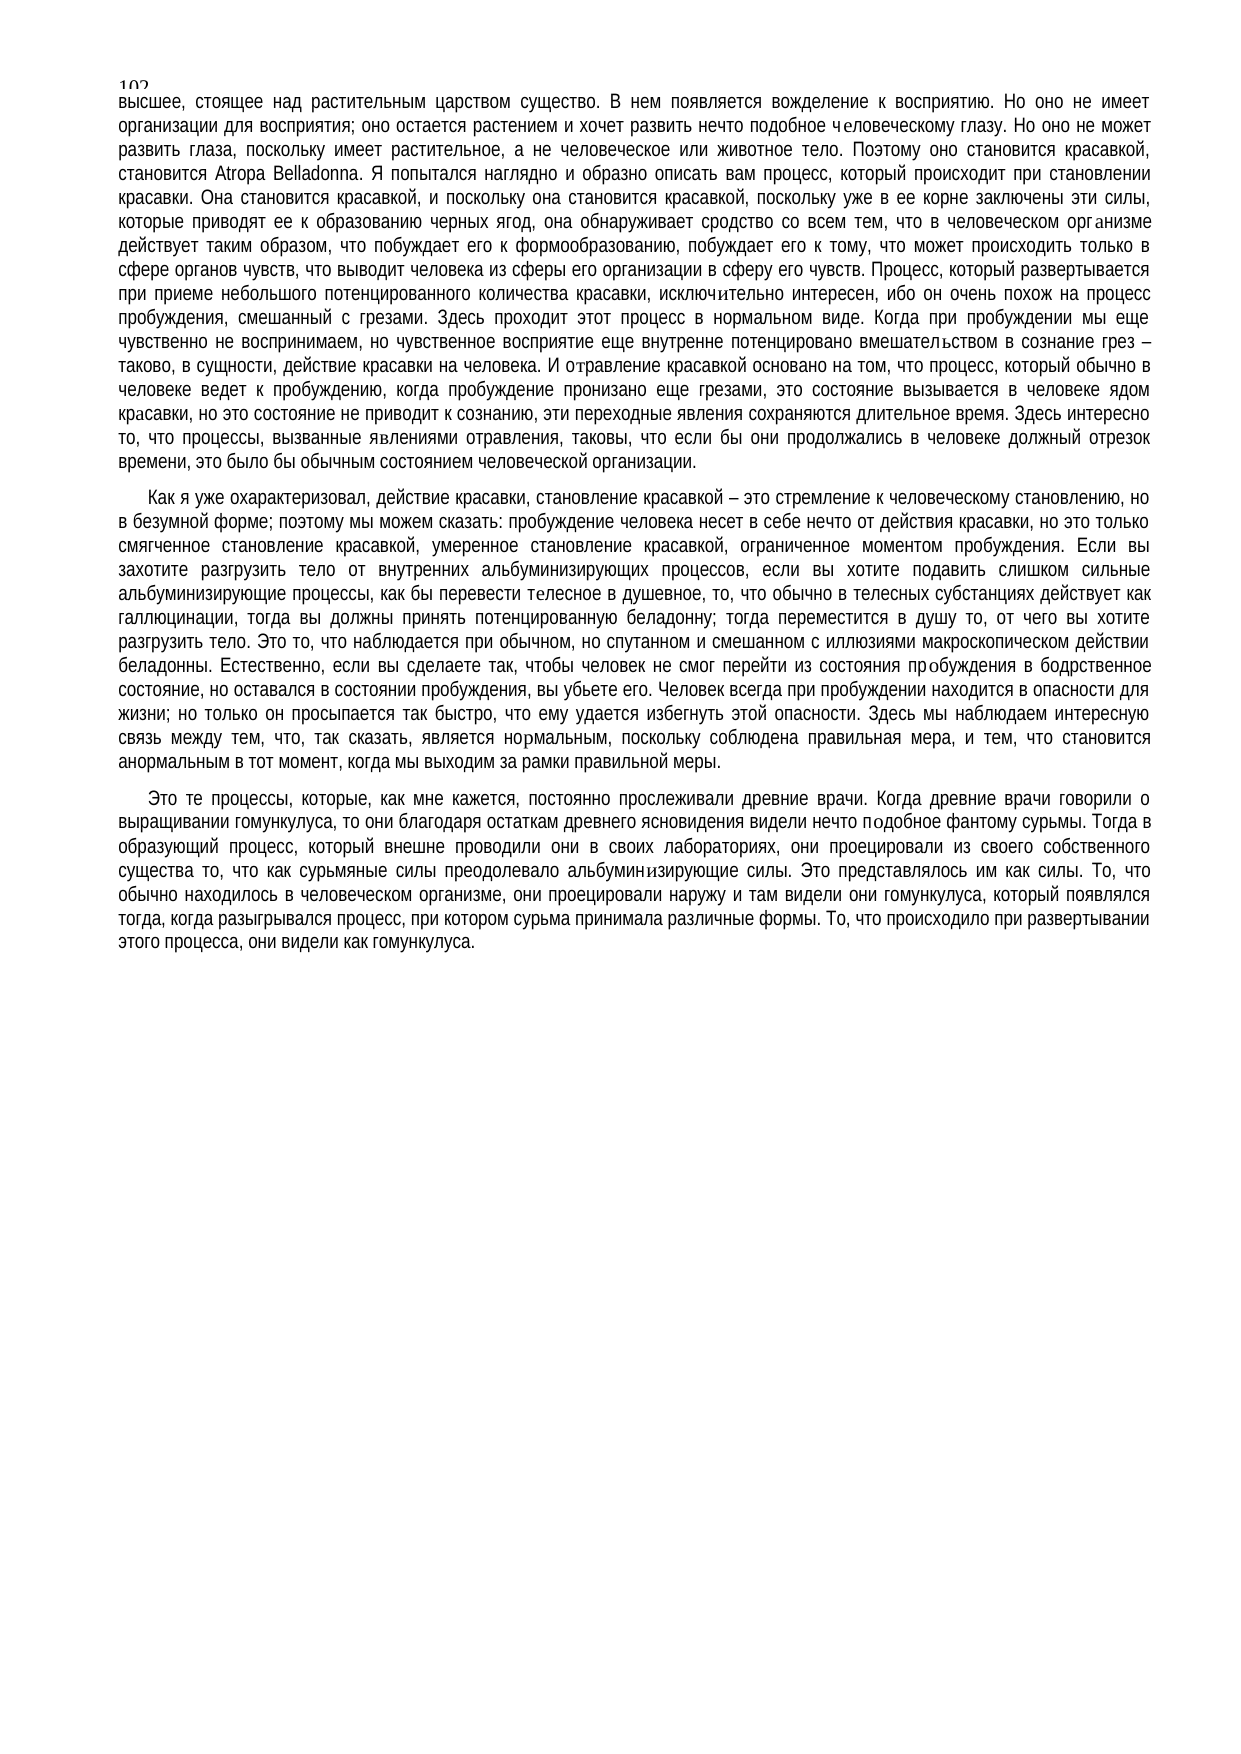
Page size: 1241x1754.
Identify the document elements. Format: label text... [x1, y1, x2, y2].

text Это те процессы, которые, как мне кажется, постоянно прослеживали древние врачи. Когда древние врачи говорили о выращивании гомункулуса, то они благодаря остаткам древнего ясновидения видели нечто подобное фантому сурьмы. Тогда в образующий процесс, который внешне проводили они в своих лабораториях, они проецировали из своего собственного существа то, что как сурьмяные силы преодолевало альбуминизирующие силы. Это представлялось им как силы. То, что обычно находилось в человеческом организме, они проецировали наружу и там видели они гомункулуса, который появлялся тогда, когда разыгрывался процесс, при котором сурьма принимала различные формы. То, что происходило при развертывании этого процесса, они видели как гомункулуса. [118, 786, 1152, 953]
text высшее, стоящее над растительным царством существо. В нем появляется вожделение к восприятию. Но оно не имеет организации для восприятия; оно остается растением и хочет развить нечто подобное человеческому глазу. Но оно не может развить глаза, поскольку имеет растительное, а не человеческое или животное тело. Поэтому оно становится красавкой, становится Atropa Belladonna. Я попытался наглядно и образно описать вам процесс, который происходит при становлении красавки. Она становится красавкой, и поскольку она становится красавкой, поскольку уже в ее корне заключены эти силы, которые приводят ее к образованию черных ягод, она обнаруживает сродство со всем тем, что в человеческом организме действует таким образом, что побуждает его к формообразованию, побуждает его к тому, что может происходить только в сфере органов чувств, что выводит человека из сферы его организации в сферу его чувств. Процесс, который развертывается при приеме небольшого потенцированного количества красавки, исключительно интересен, ибо он очень похож на процесс пробуждения, смешанный с грезами. Здесь проходит этот процесс в нормальном виде. Когда при пробуждении мы еще чувственно не воспринимаем, но чувственное восприятие еще внутренне потенцировано вмешательством в сознание грез – таково, в сущности, действие красавки на человека. И отравление красавкой основано на том, что процесс, который обычно в человеке ведет к пробуждению, когда пробуждение пронизано еще грезами, это состояние вызывается в человеке ядом красавки, но это состояние не приводит к сознанию, эти переходные явления сохраняются длительное время. Здесь интересно то, что процессы, вызванные явлениями отравления, таковы, что если бы они продолжались в человеке должный отрезок времени, это было бы обычным состоянием человеческой организации. [118, 89, 1152, 473]
text Как я уже охарактеризовал, действие красавки, становление красавкой – это стремление к человеческому становлению, но в безумной форме; поэтому мы можем сказать: пробуждение человека несет в себе нечто от действия красавки, но это только смягченное становление красавкой, умеренное становление красавкой, ограниченное моментом пробуждения. Если вы захотите разгрузить тело от внутренних альбуминизирующих процессов, если вы хотите подавить слишком сильные альбуминизирующие процессы, как бы перевести телесное в душевное, то, что обычно в телесных субстанциях действует как галлюцинации, тогда вы должны принять потенцированную беладонну; тогда переместится в душу то, от чего вы хотите разгрузить тело. Это то, что наблюдается при обычном, но спутанном и смешанном с иллюзиями макроскопическом действии беладонны. Естественно, если вы сделаете так, чтобы человек не смог перейти из состояния пробуждения в бодрственное состояние, но оставался в состоянии пробуждения, вы убьете его. Человек всегда при пробуждении находится в опасности для жизни; но только он просыпается так быстро, что ему удается избегнуть этой опасности. Здесь мы наблюдаем интересную связь между тем, что, так сказать, является нормальным, поскольку соблюдена правильная мера, и тем, что становится анормальным в тот момент, когда мы выходим за рамки правильной меры. [118, 485, 1152, 773]
